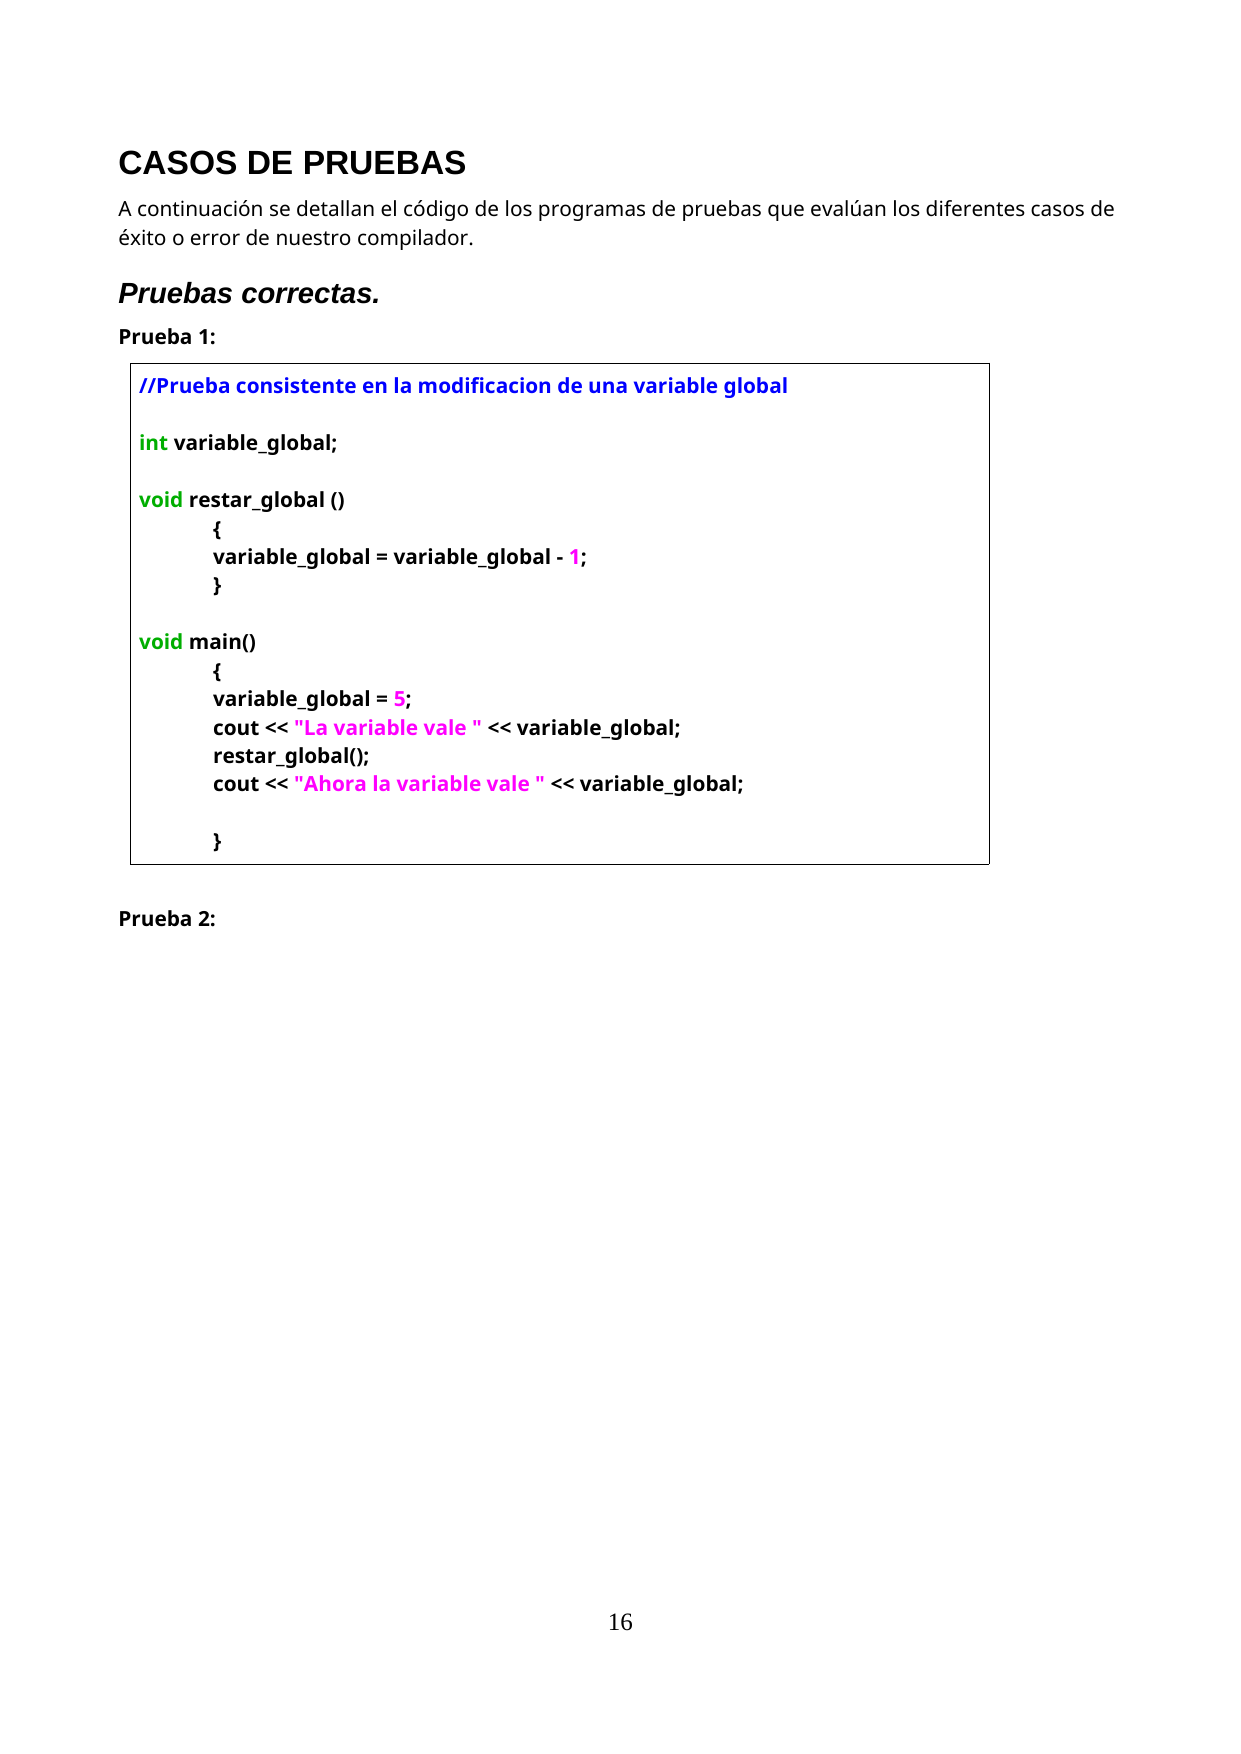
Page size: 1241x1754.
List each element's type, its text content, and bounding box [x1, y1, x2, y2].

text variable_global = 5; [139, 684, 980, 713]
text restar_global(); [139, 741, 980, 769]
text Prueba 2: [118, 904, 1122, 933]
text variable_global = variable_global - 1; [139, 542, 980, 571]
text void main() [139, 627, 980, 656]
text } [139, 571, 980, 599]
text void restar_global () [139, 485, 980, 514]
text Prueba 1: [118, 322, 1122, 351]
text cout << "Ahora la variable vale " << variable_global; [139, 769, 980, 798]
text { [139, 514, 980, 542]
text A continuación se detallan el código de los programas de pruebas que evalúan los diferentes casos de éxito o error de nuestro compilador. [118, 194, 1122, 251]
text cout << "La variable vale " << variable_global; [139, 713, 980, 741]
text { [139, 656, 980, 684]
subtitle Pruebas correctas. [118, 276, 1122, 310]
text //Prueba consistente en la modificacion de una variable global [139, 371, 980, 400]
text } [139, 826, 980, 855]
subtitle CASOS DE PRUEBAS [118, 143, 1122, 182]
text int variable_global; [139, 428, 980, 457]
